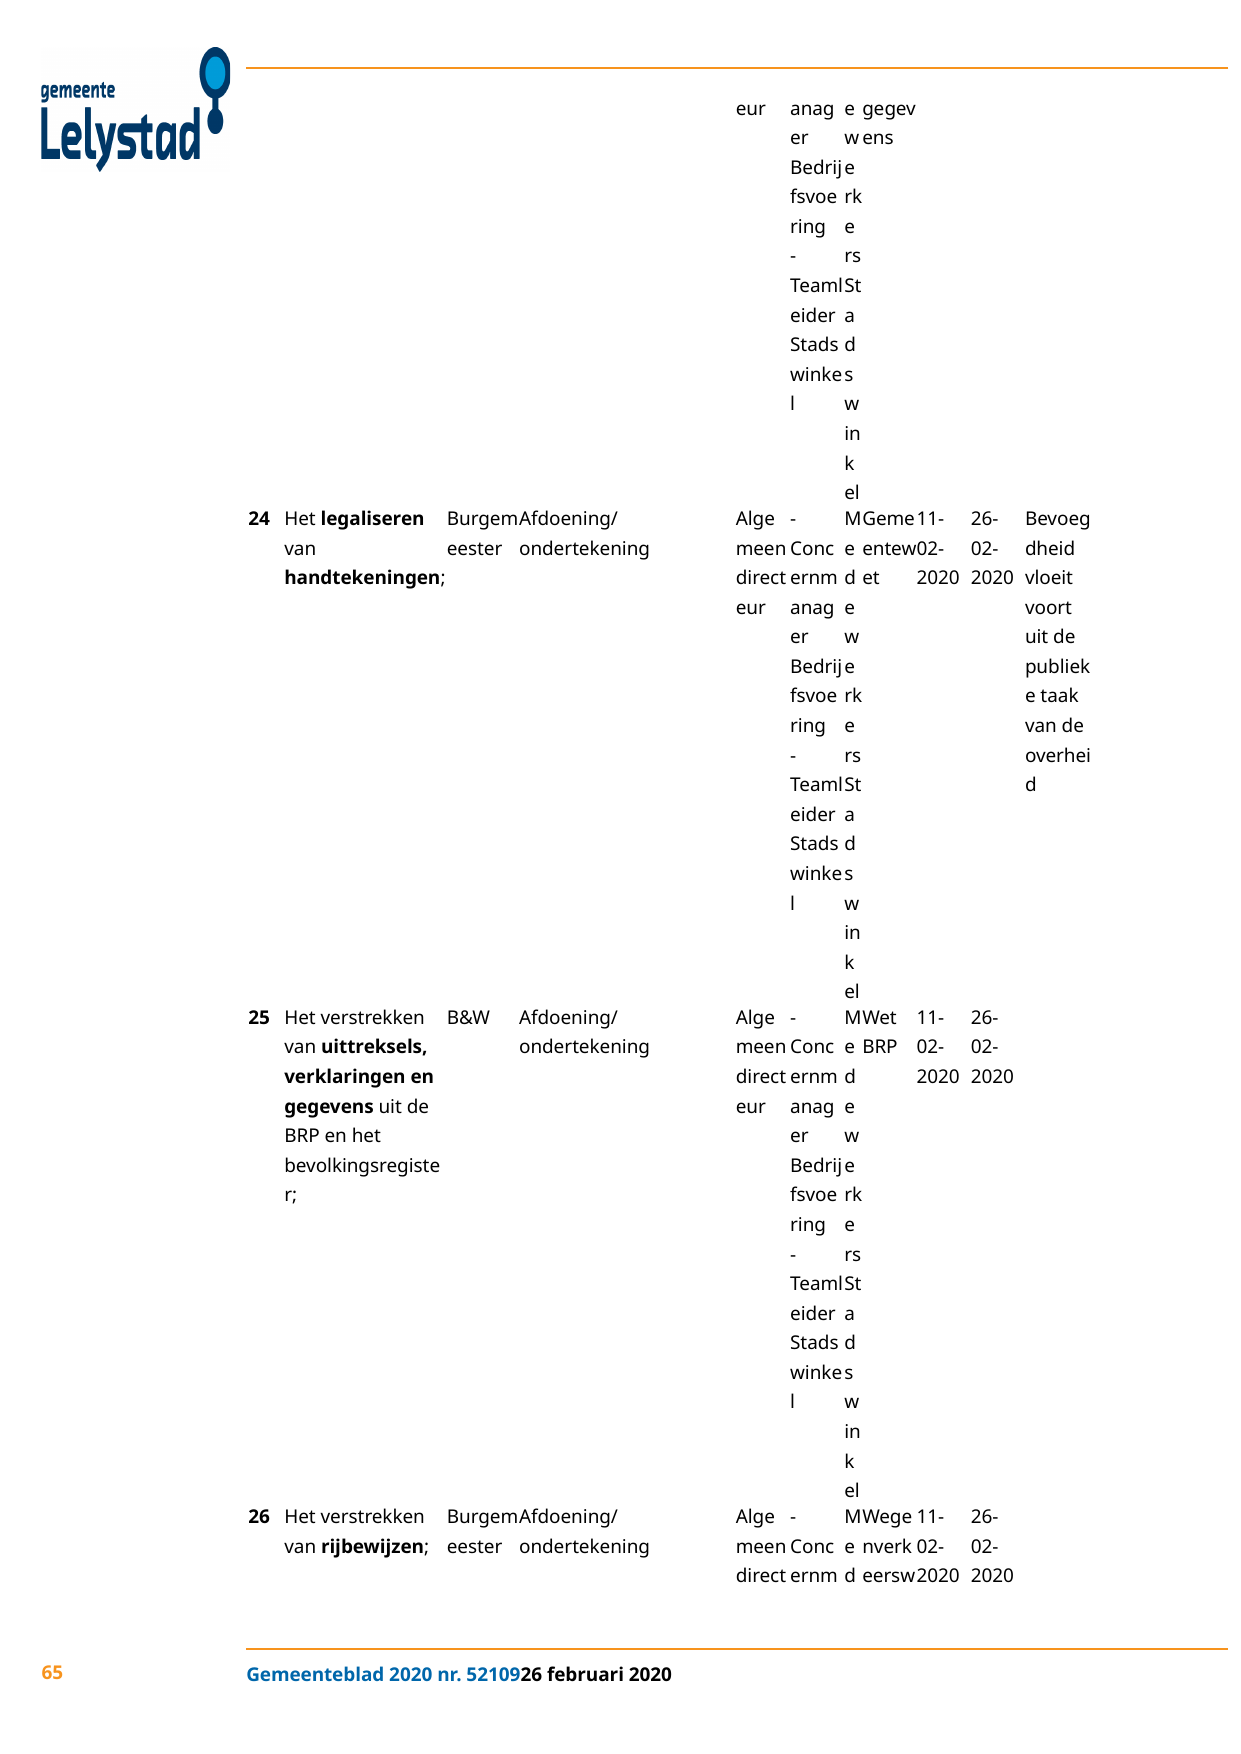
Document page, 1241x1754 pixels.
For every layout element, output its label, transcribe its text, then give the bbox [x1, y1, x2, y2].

table_cell [916, 95, 971, 505]
table_cell 11-02-2020 [916, 1004, 971, 1503]
table_cell [519, 95, 736, 505]
table_cell Het legaliseren van handtekeningen; [284, 505, 447, 1004]
table_cell [1097, 95, 1133, 505]
table_cell 26-02-2020 [971, 505, 1025, 1004]
table_cell - Concernm [790, 1503, 844, 1588]
table_cell [1025, 95, 1097, 505]
table_cell Algemeen directeur [736, 1004, 790, 1503]
table_cell ewerkers Stadswinkel [844, 95, 862, 505]
table_cell [248, 95, 284, 505]
table_cell 24 [248, 505, 284, 1004]
table_cell 25 [248, 1004, 284, 1503]
table_cell Gemeentewet [862, 505, 916, 1004]
table_cell Algemeen directeur [736, 505, 790, 1004]
table_cell 11-02-2020 [916, 505, 971, 1004]
table_cell Het verstrekken van rijbewijzen; [284, 1503, 447, 1588]
table_cell [1025, 1004, 1097, 1503]
table_cell 26-02-2020 [971, 1503, 1025, 1588]
table_cell Wet BRP [862, 1004, 916, 1503]
table_cell Wegenverkeersw [862, 1503, 916, 1588]
table_cell 11-02-2020 [916, 1503, 971, 1588]
table_cell [284, 95, 447, 505]
table_cell Afdoening/ondertekening [519, 1004, 736, 1503]
table_cell Burgemeester [447, 505, 519, 1004]
table_cell - Concernmanager Bedrijfsvoering - Teamleider Stadswinkel [790, 505, 844, 1004]
table_cell Afdoening/ondertekening [519, 505, 736, 1004]
table_cell Het verstrekken van uittreksels, verklaringen en gegevens uit de BRP en het bevolkingsregister; [284, 1004, 447, 1503]
table_cell eur [736, 95, 790, 505]
table_cell [971, 95, 1025, 505]
table_cell 26-02-2020 [971, 1004, 1025, 1503]
table_cell Medewerkers Stadswinkel [844, 1004, 862, 1503]
table_cell - Concernmanager Bedrijfsvoering - Teamleider Stadswinkel [790, 1004, 844, 1503]
table_cell anager Bedrijfsvoering - Teamleider Stadswinkel [790, 95, 844, 505]
table_cell [1097, 1004, 1133, 1503]
table_cell Burgemeester [447, 1503, 519, 1588]
table_cell 26 [248, 1503, 284, 1588]
table_cell Medewerkers Stadswinkel [844, 505, 862, 1004]
table_cell B&W [447, 1004, 519, 1503]
table_cell [1025, 1503, 1097, 1588]
table_cell Afdoening/ondertekening [519, 1503, 736, 1588]
table_cell [1097, 1503, 1133, 1588]
table_cell [1097, 505, 1133, 1004]
table_cell gegevens [862, 95, 916, 505]
table_cell Algemeen direct [736, 1503, 790, 1588]
table_cell Med [844, 1503, 862, 1588]
picture [41, 47, 231, 172]
table_cell [447, 95, 519, 505]
table_cell Bevoegdheid vloeit voort uit de publieke taak van de overheid [1025, 505, 1097, 1004]
